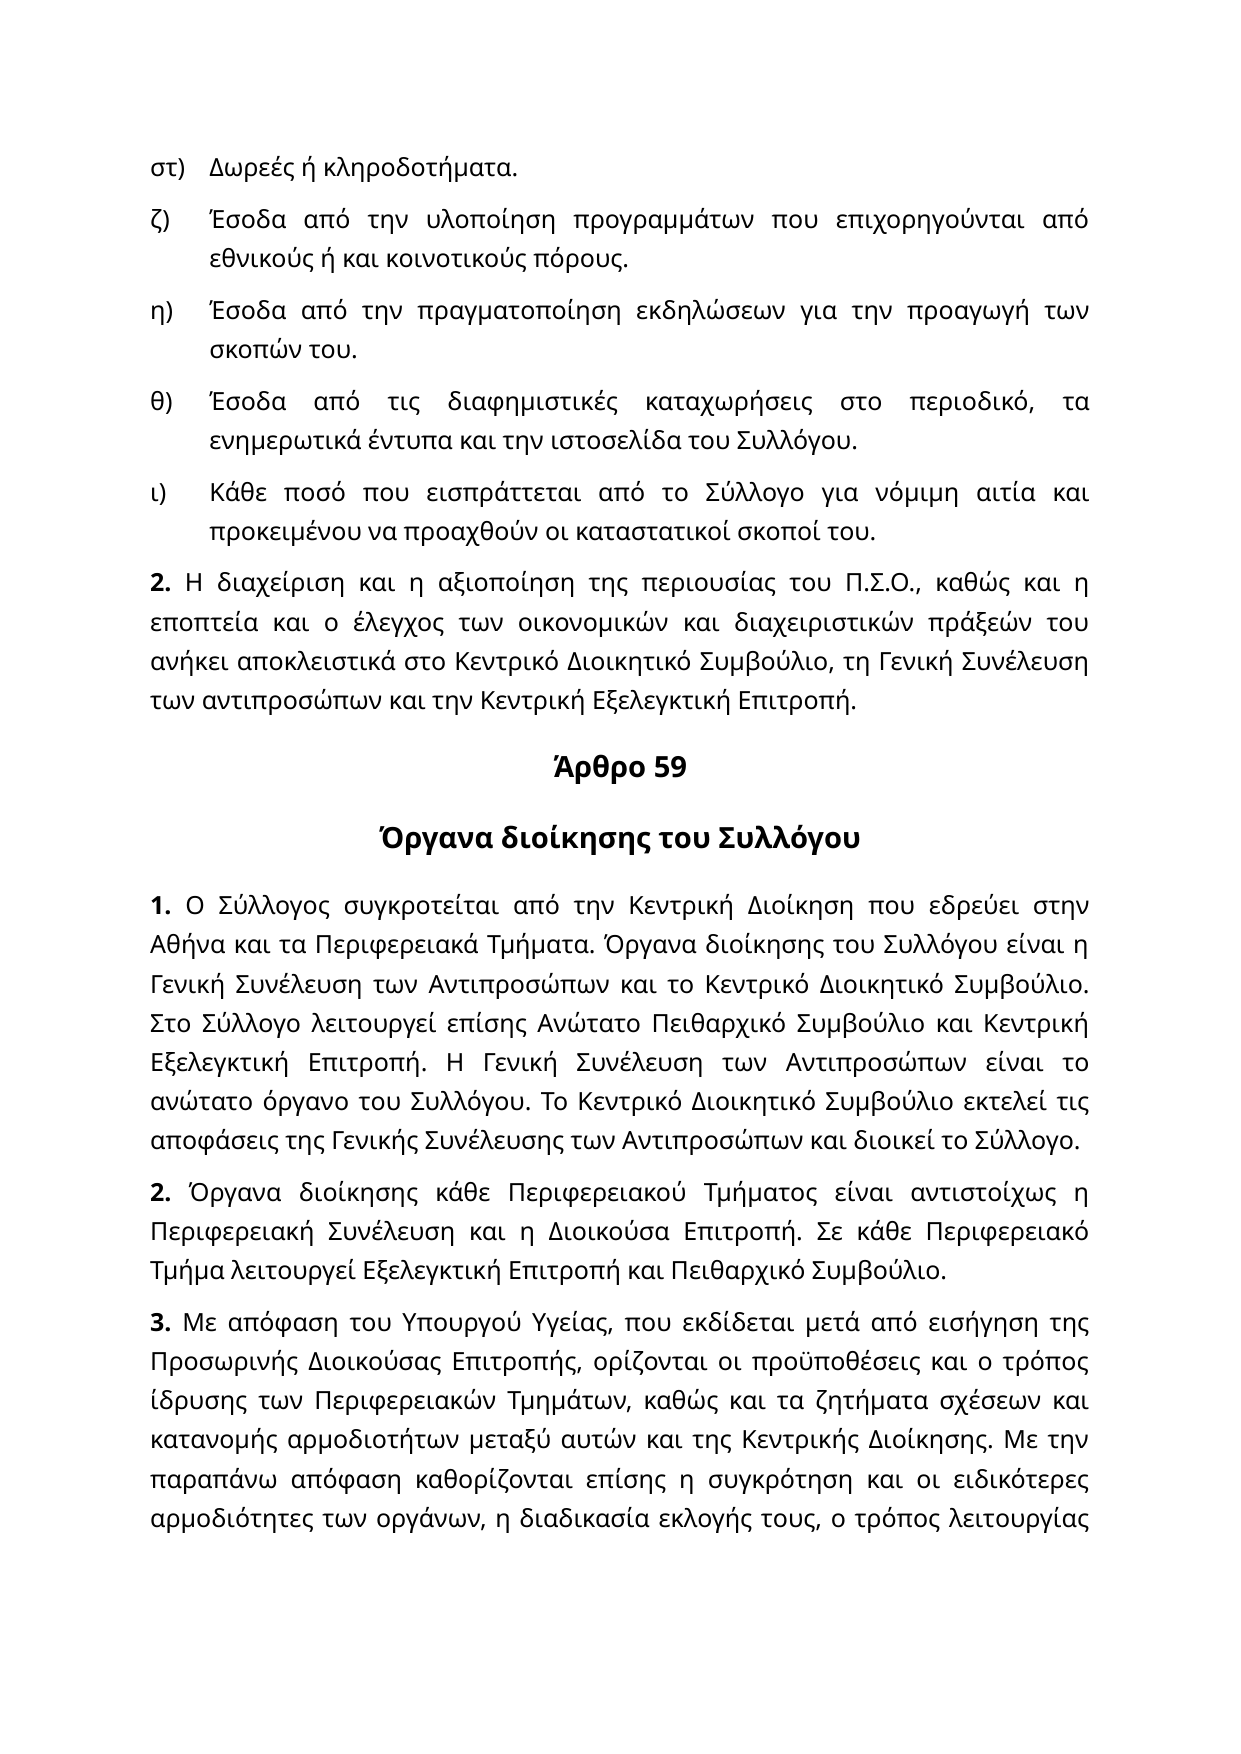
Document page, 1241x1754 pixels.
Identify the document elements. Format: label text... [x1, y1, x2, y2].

list στ) Δωρεές ή κληροδοτήματα. [150, 150, 1090, 184]
list ζ) Έσοδα από την υλοποίηση προγραμμάτων που επιχορηγούνται από εθνικούς ή και κοινοτικούς πόρους. [150, 202, 1090, 275]
text 2. Όργανα διοίκησης κάθε Περιφερειακού Τμήματος είναι αντιστοίχως η Περιφερειακή Συνέλευση και η Διοικούσα Επιτροπή. Σε κάθε Περιφερειακό Τμήμα λειτουργεί Εξελεγκτική Επιτροπή και Πειθαρχικό Συμβούλιο. [150, 1174, 1090, 1287]
text 3. Με απόφαση του Υπουργού Υγείας, που εκδίδεται μετά από εισήγηση της Προσωρινής Διοικούσας Επιτροπής, ορίζονται οι προϋποθέσεις και ο τρόπος ίδρυσης των Περιφερειακών Τμημάτων, καθώς και τα ζητήματα σχέσεων και κατανομής αρμοδιοτήτων μεταξύ αυτών και της Κεντρικής Διοίκησης. Με την παραπάνω απόφαση καθορίζονται επίσης η συγκρότηση και οι ειδικότερες αρμοδιότητες των οργάνων, η διαδικασία εκλογής τους, ο τρόπος λειτουργίας [150, 1304, 1090, 1534]
list θ) Έσοδα από τις διαφημιστικές καταχωρήσεις στο περιοδικό, τα ενημερωτικά έντυπα και την ιστοσελίδα του Συλλόγου. [150, 383, 1090, 457]
list ι) Κάθε ποσό που εισπράττεται από το Σύλλογο για νόμιμη αιτία και προκειμένου να προαχθούν οι καταστατικοί σκοποί του. [150, 474, 1090, 547]
list η) Έσοδα από την πραγματοποίηση εκδηλώσεων για την προαγωγή των σκοπών του. [150, 292, 1090, 366]
subtitle Όργανα διοίκησης του Συλλόγου [150, 817, 1090, 857]
text 1. Ο Σύλλογος συγκροτείται από την Κεντρική Διοίκηση που εδρεύει στην Αθήνα και τα Περιφερειακά Τμήματα. Όργανα διοίκησης του Συλλόγου είναι η Γενική Συνέλευση των Αντιπροσώπων και το Κεντρικό Διοικητικό Συμβούλιο. Στο Σύλλογο λειτουργεί επίσης Ανώτατο Πειθαρχικό Συμβούλιο και Κεντρική Εξελεγκτική Επιτροπή. Η Γενική Συνέλευση των Αντιπροσώπων είναι το ανώτατο όργανο του Συλλόγου. Το Κεντρικό Διοικητικό Συμβούλιο εκτελεί τις αποφάσεις της Γενικής Συνέλευσης των Αντιπροσώπων και διοικεί το Σύλλογο. [150, 888, 1090, 1157]
subtitle Άρθρο 59 [150, 747, 1090, 786]
text 2. Η διαχείριση και η αξιοποίηση της περιουσίας του Π.Σ.Ο., καθώς και η εποπτεία και ο έλεγχος των οικονομικών και διαχειριστικών πράξεών του ανήκει αποκλειστικά στο Κεντρικό Διοικητικό Συμβούλιο, τη Γενική Συνέλευση των αντιπροσώπων και την Κεντρική Εξελεγκτική Επιτροπή. [150, 565, 1090, 717]
